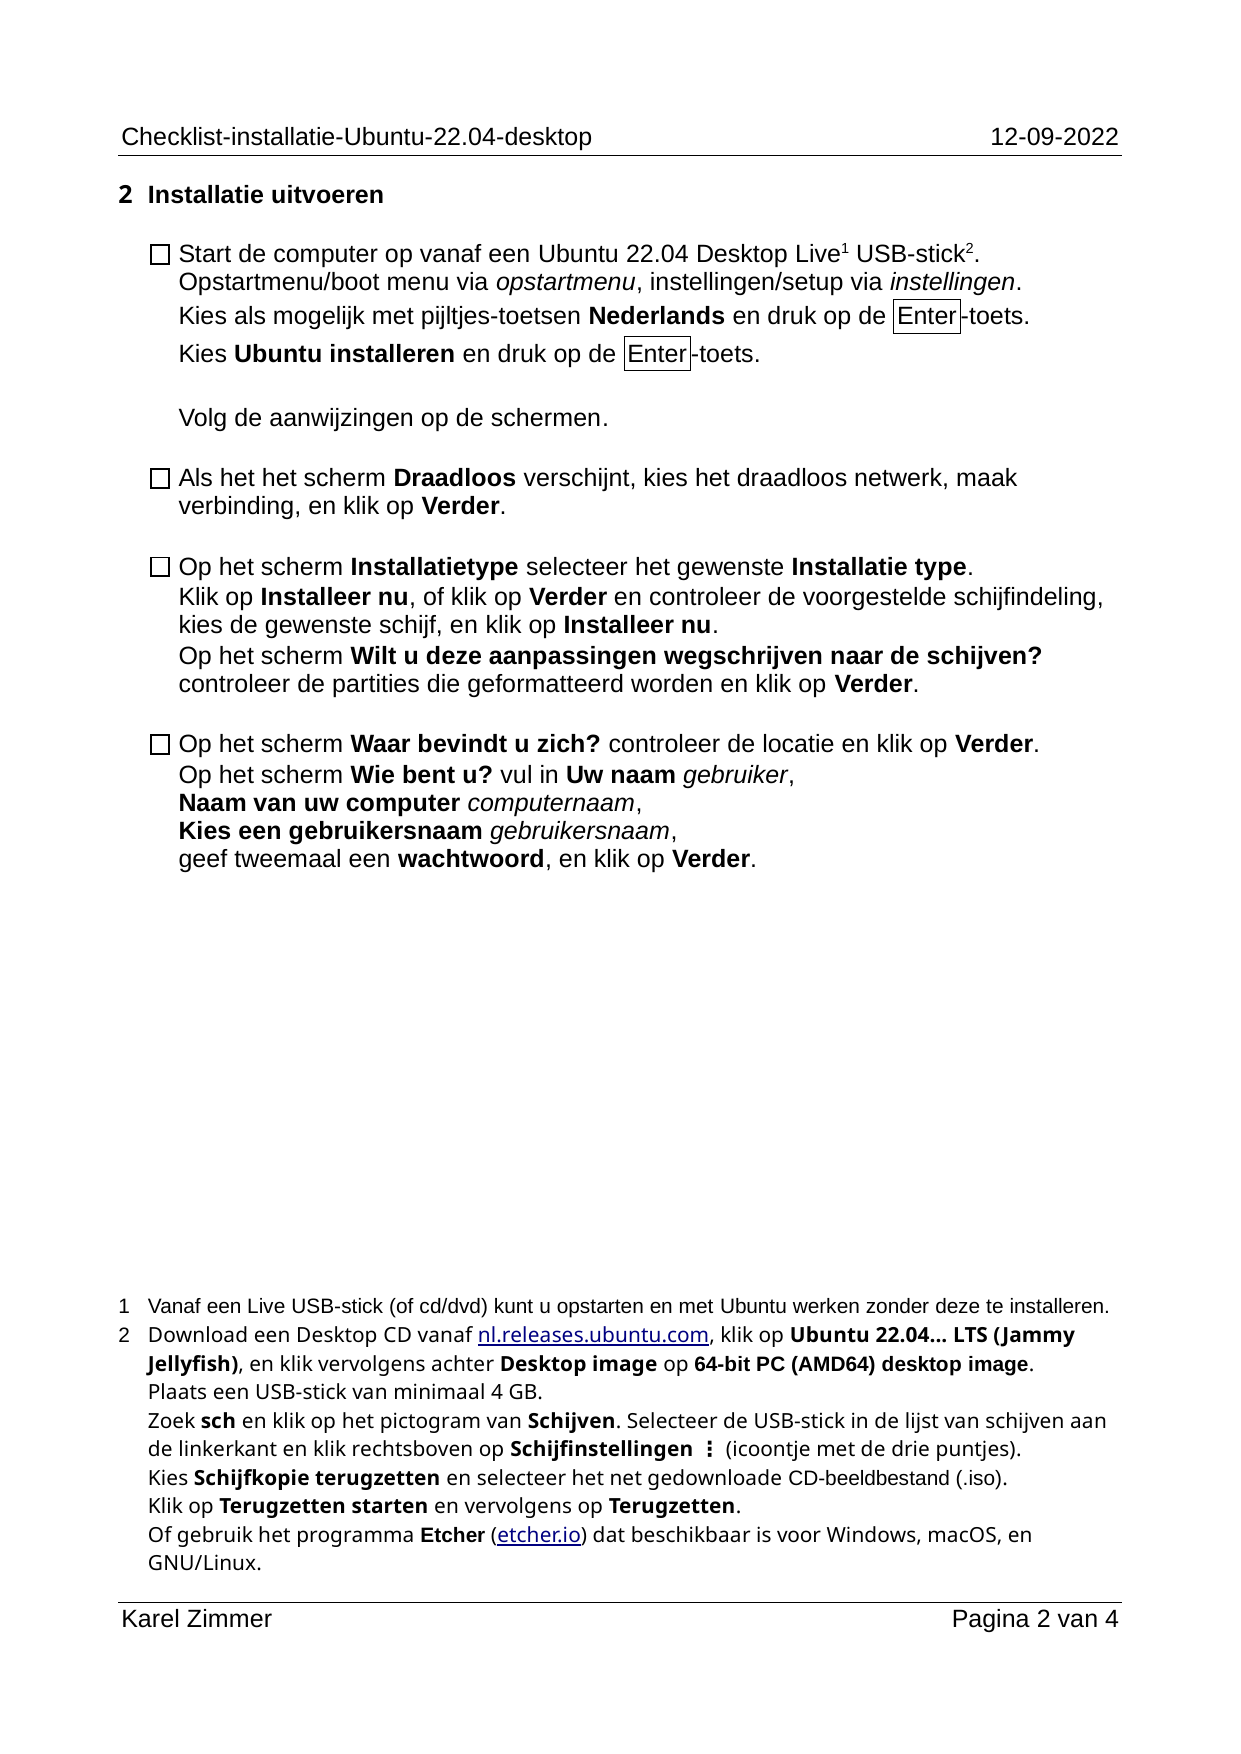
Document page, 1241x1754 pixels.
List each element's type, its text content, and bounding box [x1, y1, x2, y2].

table_cell [141, 372, 177, 402]
table_cell [177, 699, 1121, 729]
table_header [141, 239, 177, 297]
table_cell [141, 403, 177, 433]
table_cell [141, 729, 177, 759]
table_header Start de computer op vanaf een Ubuntu 22.04 Desktop Live USB-stick. Opstartmenu/boot menu via opstartmenu, instellingen/setup via instellingen. [177, 239, 1121, 297]
table_cell Op het scherm Wilt u deze aanpassingen wegschrijven naar de schijven? controleer de partities die geformatteerd worden en klik op Verder. [177, 640, 1121, 699]
table_cell Volg de aanwijzingen op de schermen. [177, 403, 1121, 433]
table_cell Op het scherm Wie bent u? vul in Uw naam gebruiker, Naam van uw computer computernaam, Kies een gebruikersnaam gebruikersnaam, geef tweemaal een wachtwoord, en klik op Verder. [177, 759, 1121, 874]
table_cell [141, 463, 177, 521]
table_cell Als het het scherm Draadloos verschijnt, kies het draadloos netwerk, maak verbinding, en klik op Verder. [177, 463, 1121, 521]
list Installatie uitvoeren [118, 177, 1122, 211]
table_cell [141, 582, 177, 640]
table_cell [177, 433, 1121, 463]
table_cell [141, 759, 177, 874]
table_cell [141, 640, 177, 699]
table_cell [177, 521, 1121, 552]
table_cell [141, 521, 177, 552]
table_cell Op het scherm Installatietype selecteer het gewenste Installatie type. [177, 552, 1121, 582]
table_cell [141, 433, 177, 463]
table_cell Kies Ubuntu installeren en druk op de Enter-toets. [177, 335, 1121, 372]
table_cell [141, 298, 177, 335]
table_cell [177, 372, 1121, 402]
table_cell [141, 335, 177, 372]
table_cell Klik op Installeer nu, of klik op Verder en controleer de voorgestelde schijfindeling, kies de gewenste schijf, en klik op Installeer nu. [177, 582, 1121, 640]
table_cell Op het scherm Waar bevindt u zich? controleer de locatie en klik op Verder. [177, 729, 1121, 759]
table_cell [141, 552, 177, 582]
table_cell [141, 699, 177, 729]
table_cell Kies als mogelijk met pijltjes-toetsen Nederlands en druk op de Enter-toets. [177, 298, 1121, 335]
